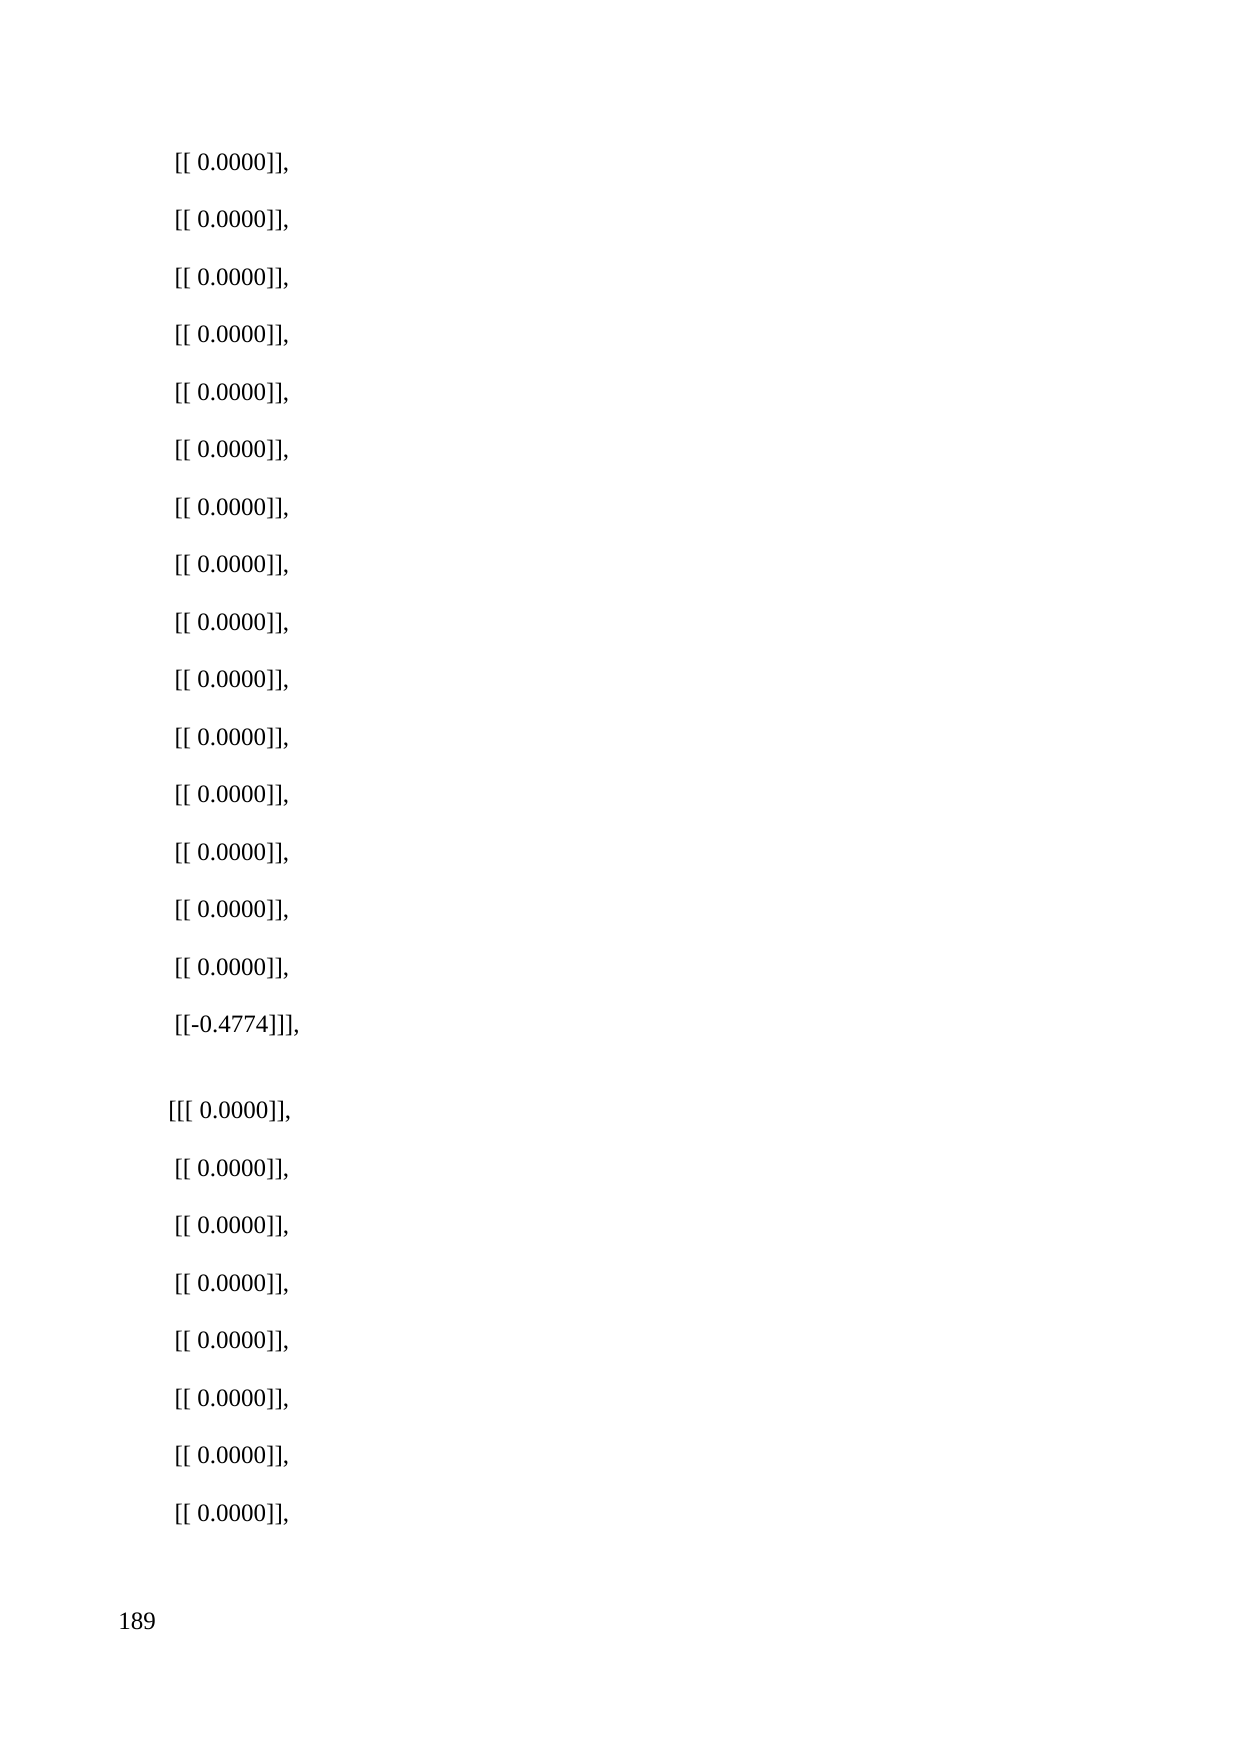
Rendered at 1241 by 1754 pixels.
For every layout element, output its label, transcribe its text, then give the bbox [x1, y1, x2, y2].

text [[ 0.0000]], [118, 722, 1122, 751]
text [[ 0.0000]], [118, 779, 1122, 808]
text [[ 0.0000]], [118, 204, 1122, 233]
text [[ 0.0000]], [118, 1441, 1122, 1469]
text [[ 0.0000]], [118, 492, 1122, 521]
text [[ 0.0000]], [118, 1211, 1122, 1239]
text [[-0.4774]]], [118, 1009, 1122, 1038]
text [[ 0.0000]], [118, 837, 1122, 866]
text [[ 0.0000]], [118, 607, 1122, 636]
text [[ 0.0000]], [118, 262, 1122, 291]
text [[ 0.0000]], [118, 1153, 1122, 1182]
text [[ 0.0000]], [118, 377, 1122, 406]
text [[ 0.0000]], [118, 1326, 1122, 1354]
text [[ 0.0000]], [118, 434, 1122, 463]
text [[ 0.0000]], [118, 952, 1122, 981]
text [[ 0.0000]], [118, 147, 1122, 176]
text [[ 0.0000]], [118, 1383, 1122, 1412]
text [[ 0.0000]], [118, 1268, 1122, 1297]
text [[ 0.0000]], [118, 664, 1122, 693]
text [[[ 0.0000]], [118, 1096, 1122, 1124]
text [[ 0.0000]], [118, 894, 1122, 923]
text [[ 0.0000]], [118, 549, 1122, 578]
text [[ 0.0000]], [118, 1498, 1122, 1527]
text [[ 0.0000]], [118, 319, 1122, 348]
